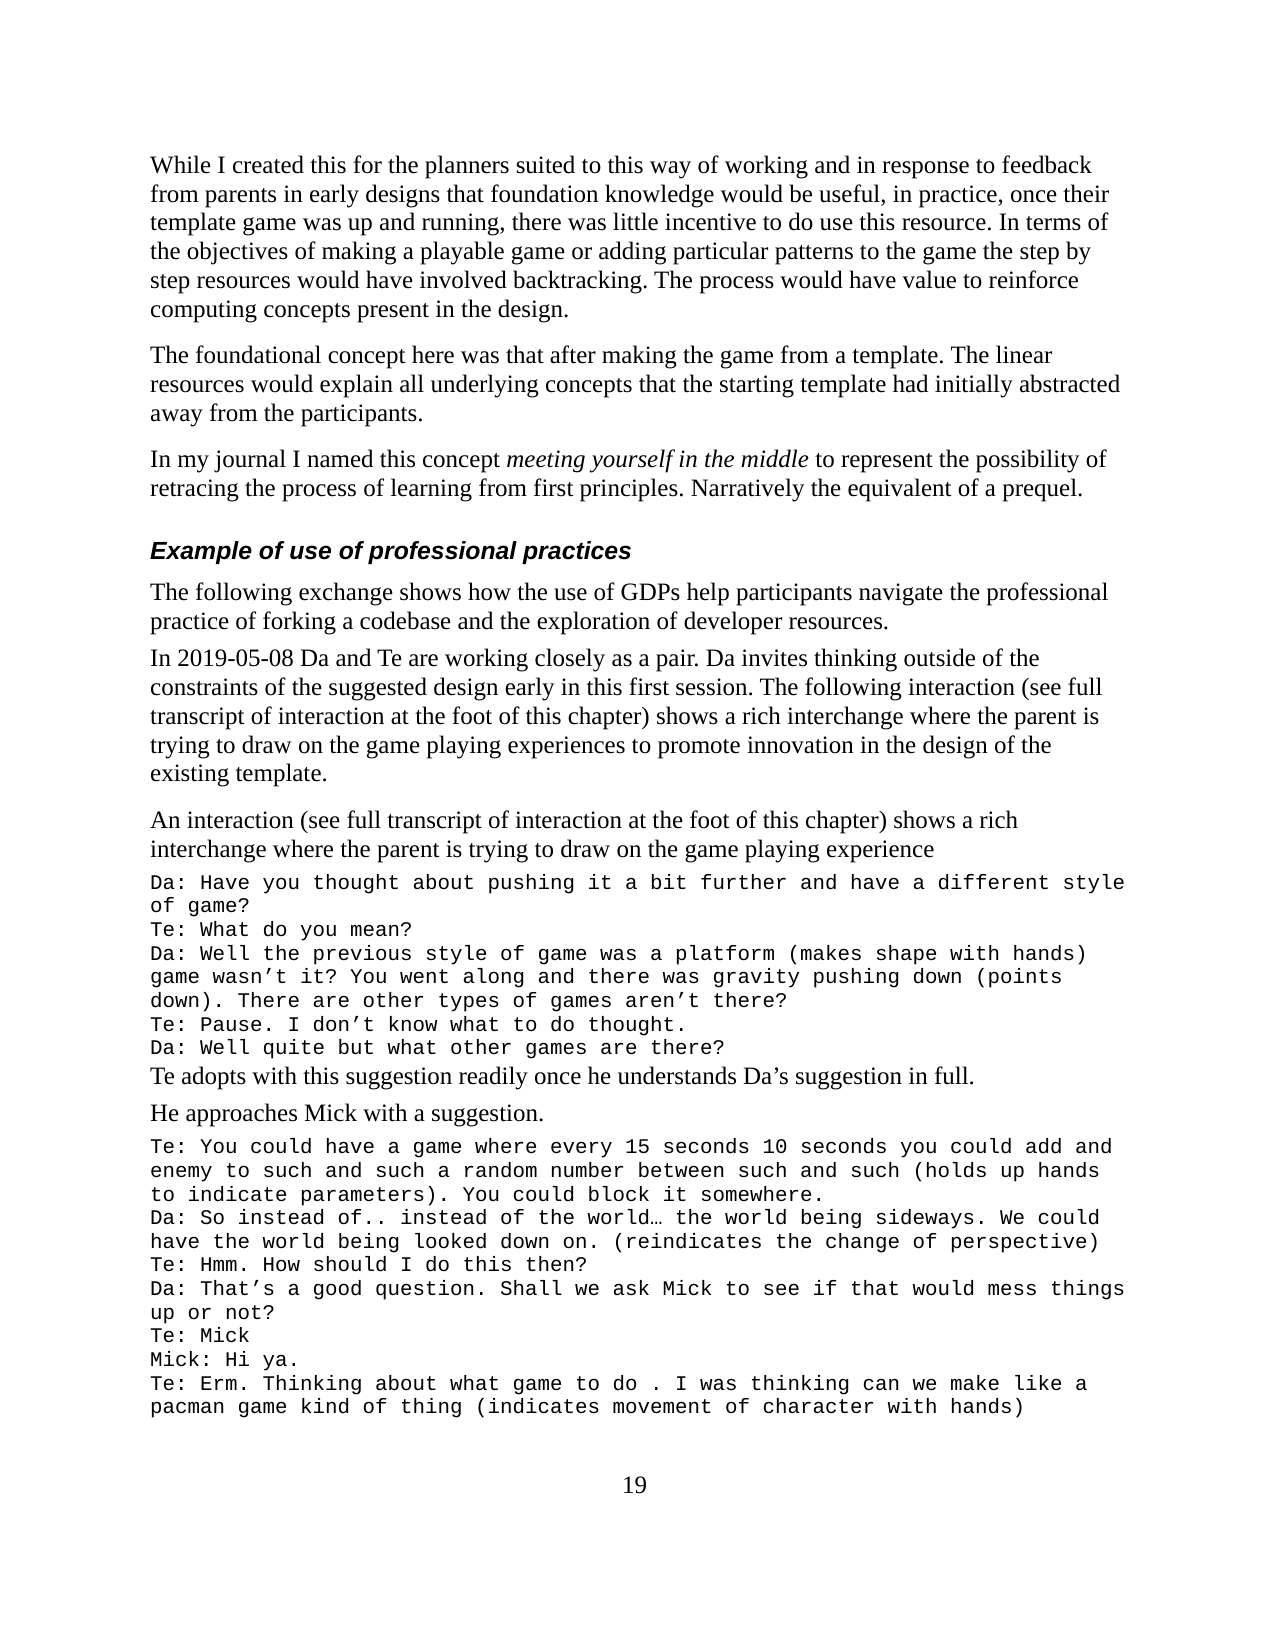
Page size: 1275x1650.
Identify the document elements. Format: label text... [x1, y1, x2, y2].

text Da: Well quite but what other games are there? [150, 1037, 1125, 1061]
text In my journal I named this concept meeting yourself in the middle to represent the possibility of retracing the process of learning from first principles. Narratively the equivalent of a prequel. [150, 444, 1125, 502]
text Te: Mick [150, 1325, 1125, 1349]
text Te: You could have a game where every 15 seconds 10 seconds you could add and enemy to such and such a random number between such and such (holds up hands to indicate parameters). You could block it somewhere. [150, 1136, 1125, 1207]
text Da: So instead of.. instead of the world… the world being sideways. We could have the world being looked down on. (reindicates the change of perspective) [150, 1207, 1125, 1254]
text He approaches Mick with a suggestion. [150, 1098, 1125, 1127]
text Te: Erm. Thinking about what game to do . I was thinking can we make like a pacman game kind of thing (indicates movement of character with hands) [150, 1373, 1125, 1420]
subtitle Example of use of professional practices [150, 536, 1125, 564]
text Te: What do you mean? [150, 919, 1125, 943]
text Te adopts with this suggestion readily once he understands Da’s suggestion in full. [150, 1061, 1125, 1089]
text Da: That’s a good question. Shall we ask Mick to see if that would mess things up or not? [150, 1278, 1125, 1325]
text Te: Hmm. How should I do this then? [150, 1254, 1125, 1278]
text Te: Pause. I don’t know what to do thought. [150, 1013, 1125, 1037]
text The following exchange shows how the use of GDPs help participants navigate the professional practice of forking a codebase and the exploration of developer resources. [150, 577, 1125, 634]
text In 2019-05-08 Da and Te are working closely as a pair. Da invites thinking outside of the constraints of the suggested design early in this first session. The following interaction (see full transcript of interaction at the foot of this chapter) shows a rich interchange where the parent is trying to draw on the game playing experiences to promote innovation in the design of the existing template. [150, 643, 1125, 787]
text The foundational concept here was that after making the game from a template. The linear resources would explain all underlying concepts that the starting template had initially abstracted away from the participants. [150, 340, 1125, 427]
text While I created this for the planners suited to this way of working and in response to feedback from parents in early designs that foundation knowledge would be useful, in practice, once their template game was up and running, there was little incentive to do use this resource. In terms of the objectives of making a playable game or adding particular patterns to the game the step by step resources would have involved backtracking. The process would have value to reinforce computing concepts present in the design. [150, 150, 1125, 322]
text Da: Well the previous style of game was a platform (makes shape with hands) game wasn’t it? You went along and there was gravity pushing down (points down). There are other types of games aren’t there? [150, 943, 1125, 1013]
text An interaction (see full transcript of interaction at the foot of this chapter) shows a rich interchange where the parent is trying to draw on the game playing experience [150, 805, 1125, 863]
text Mick: Hi ya. [150, 1349, 1125, 1373]
text Da: Have you thought about pushing it a bit further and have a different style of game? [150, 872, 1125, 919]
